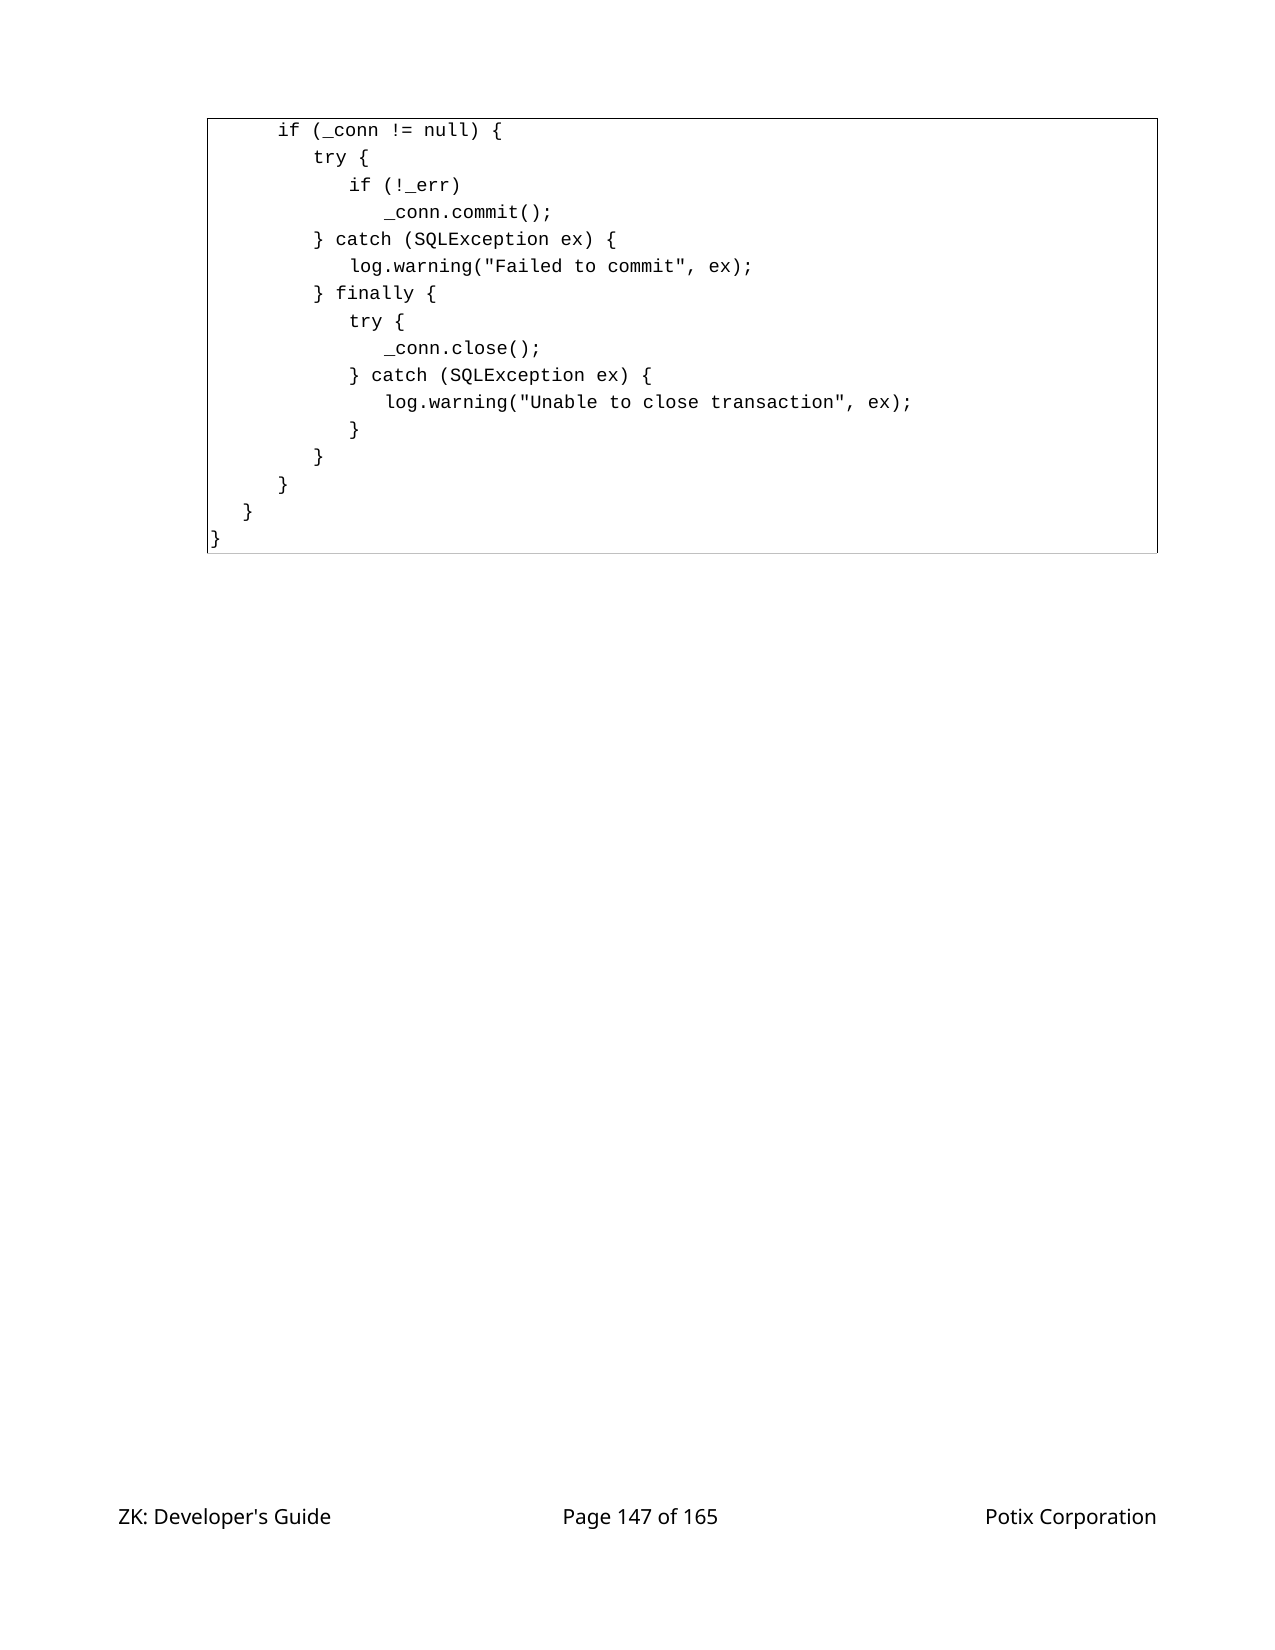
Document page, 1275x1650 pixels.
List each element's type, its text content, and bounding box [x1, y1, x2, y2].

text log.warning("Failed to commit", ex); [208, 254, 1157, 278]
text } [208, 499, 1157, 523]
text try { [208, 145, 1157, 169]
text } finally { [208, 281, 1157, 306]
text try { [208, 308, 1157, 333]
text } catch (SQLException ex) { [208, 227, 1157, 251]
text _conn.commit(); [208, 200, 1157, 224]
text _conn.close(); [208, 336, 1157, 360]
text } [208, 472, 1157, 496]
text log.warning("Unable to close transaction", ex); [208, 390, 1157, 414]
text } [208, 526, 1157, 553]
text if (!_err) [208, 172, 1157, 197]
text } catch (SQLException ex) { [208, 363, 1157, 387]
text if (_conn != null) { [208, 119, 1157, 142]
text } [208, 417, 1157, 441]
text } [208, 444, 1157, 469]
